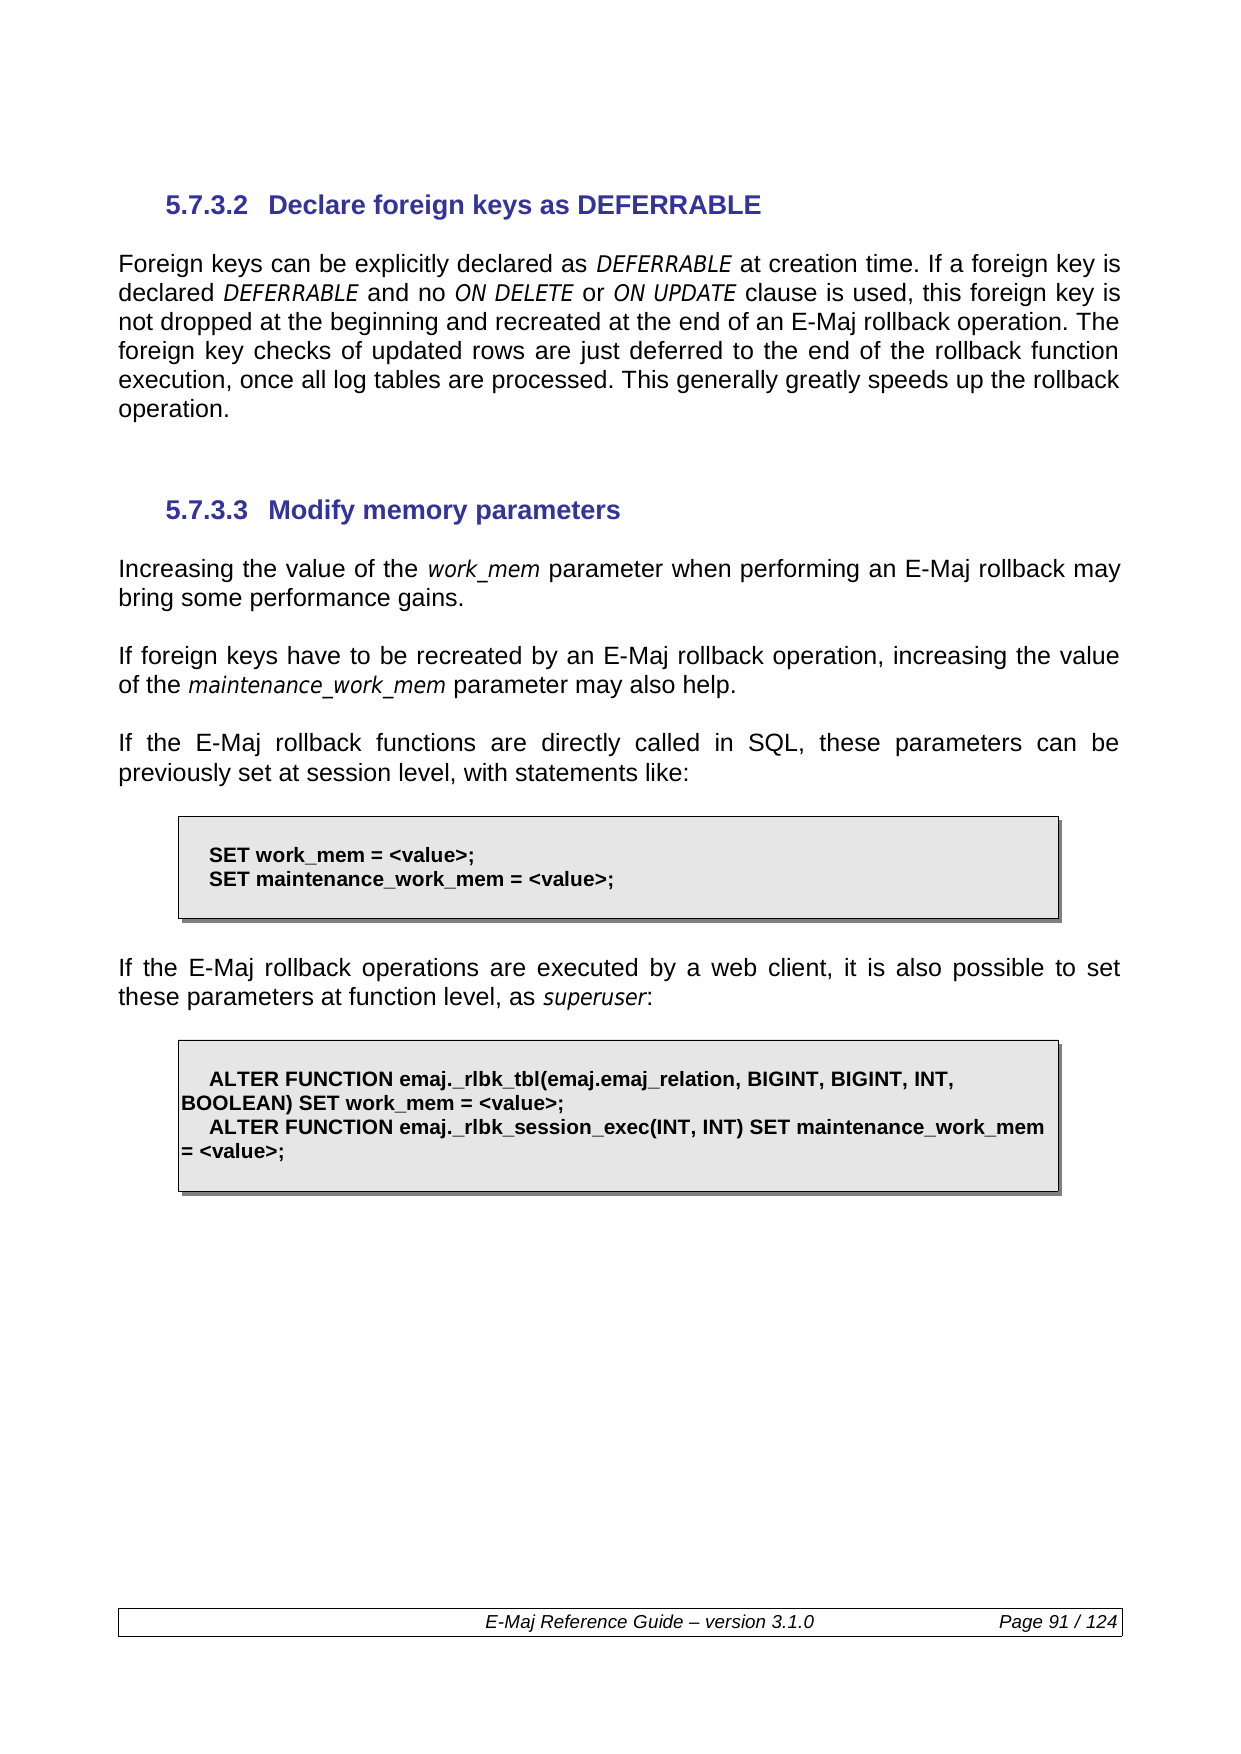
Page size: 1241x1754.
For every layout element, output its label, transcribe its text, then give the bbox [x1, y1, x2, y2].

subtitle Declare foreign keys as DEFERRABLE [165, 189, 1122, 220]
text ALTER FUNCTION emaj._rlbk_tbl(emaj.emaj_relation, BIGINT, BIGINT, INT, BOOLEAN) SET work_mem = <value>; [179, 1064, 1058, 1112]
text SET work_mem = <value>; [179, 840, 1058, 864]
text Increasing the value of the work_mem parameter when performing an E-Maj rollback may bring some performance gains. [118, 554, 1122, 612]
text SET maintenance_work_mem = <value>; [179, 864, 1058, 888]
text If foreign keys have to be recreated by an E-Maj rollback operation, increasing the value of the maintenance_work_mem parameter may also help. [118, 641, 1122, 699]
subtitle Modify memory parameters [165, 494, 1122, 525]
text Foreign keys can be explicitly declared as DEFERRABLE at creation time. If a foreign key is declared DEFERRABLE and no ON DELETE or ON UPDATE clause is used, this foreign key is not dropped at the beginning and recreated at the end of an E-Maj rollback operation. The foreign key checks of updated rows are just deferred to the end of the rollback function execution, once all log tables are processed. This generally greatly speeds up the rollback operation. [118, 249, 1122, 423]
text If the E-Maj rollback operations are executed by a web client, it is also possible to set these parameters at function level, as superuser: [118, 952, 1122, 1011]
text ALTER FUNCTION emaj._rlbk_session_exec(INT, INT) SET maintenance_work_mem = <value>; [179, 1112, 1058, 1160]
text If the E-Maj rollback functions are directly called in SQL, these parameters can be previously set at session level, with statements like: [118, 728, 1122, 786]
